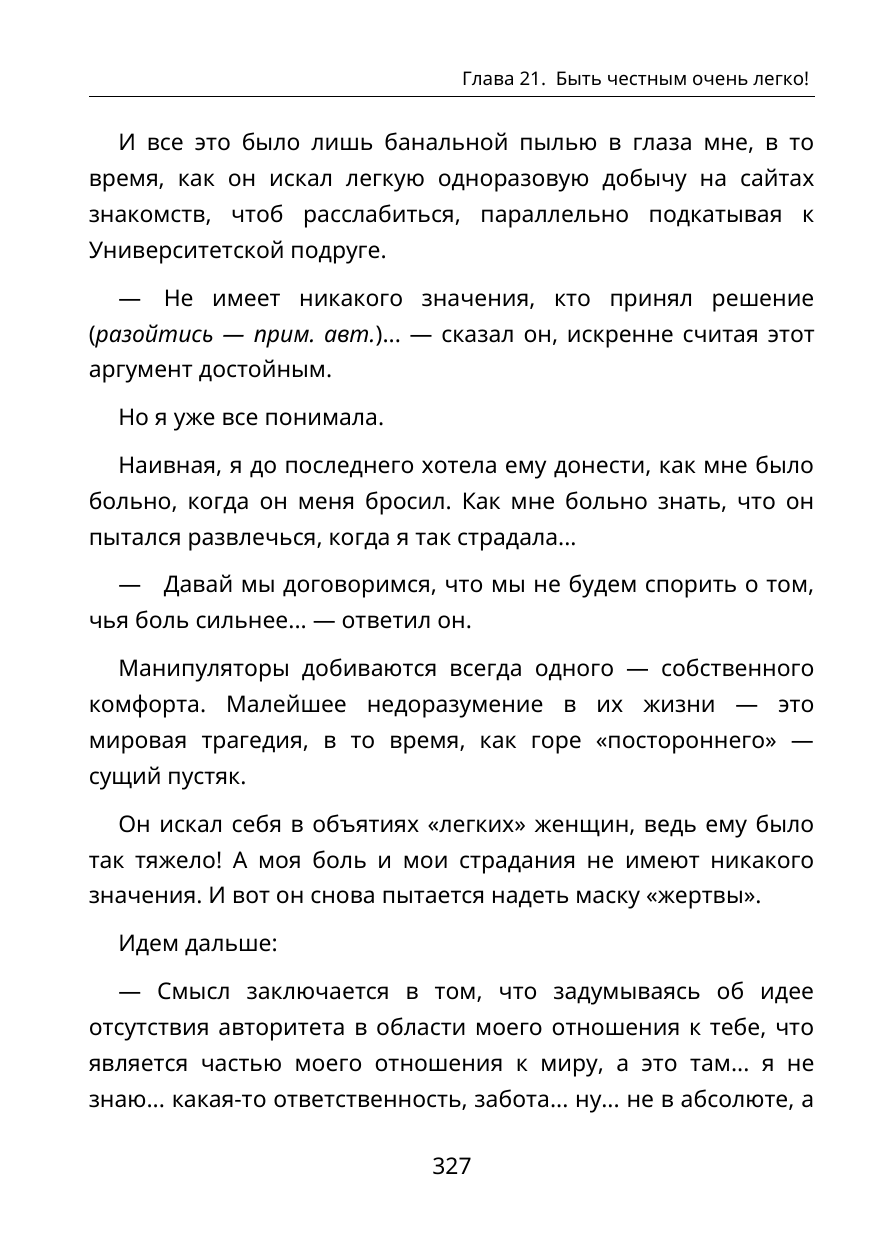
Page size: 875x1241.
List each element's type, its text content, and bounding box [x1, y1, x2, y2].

text — Смысл заключается в том, что задумываясь об идее отсутствия авторитета в области моего отношения к тебе, что является частью моего отношения к миру, а это там... я не знаю... какая-то ответственность, забота... ну... не в абсолюте, а [88, 975, 815, 1114]
text Идем дальше: [88, 927, 815, 958]
text Наивная, я до последнего хотела ему донести, как мне было больно, когда он меня бросил. Как мне больно знать, что он пытался развлечься, когда я так страдала... [88, 449, 815, 552]
text Но я уже все понимала. [88, 401, 815, 432]
list Не имеет никакого значения, кто принял решение (разойтись — прим. авт.)... — сказал он, искренне считая этот аргумент достойным. [88, 282, 815, 385]
text Манипуляторы добиваются всегда одного — собственного комфорта. Малейшее недоразумение в их жизни — это мировая трагедия, в то время, как горе «постороннего» — сущий пустяк. [88, 652, 815, 791]
text И все это было лишь банальной пылью в глаза мне, в то время, как он искал легкую одноразовую добычу на сайтах знакомств, чтоб расслабиться, параллельно подкатывая к Университетской подруге. [88, 126, 815, 265]
list Давай мы договоримся, что мы не будем спорить о том, чья боль сильнее... — ответил он. [88, 568, 815, 636]
text Он искал себя в объятиях «легких» женщин, ведь ему было так тяжело! А моя боль и мои страдания не имеют никакого значения. И вот он снова пытается надеть маску «жертвы». [88, 808, 815, 911]
